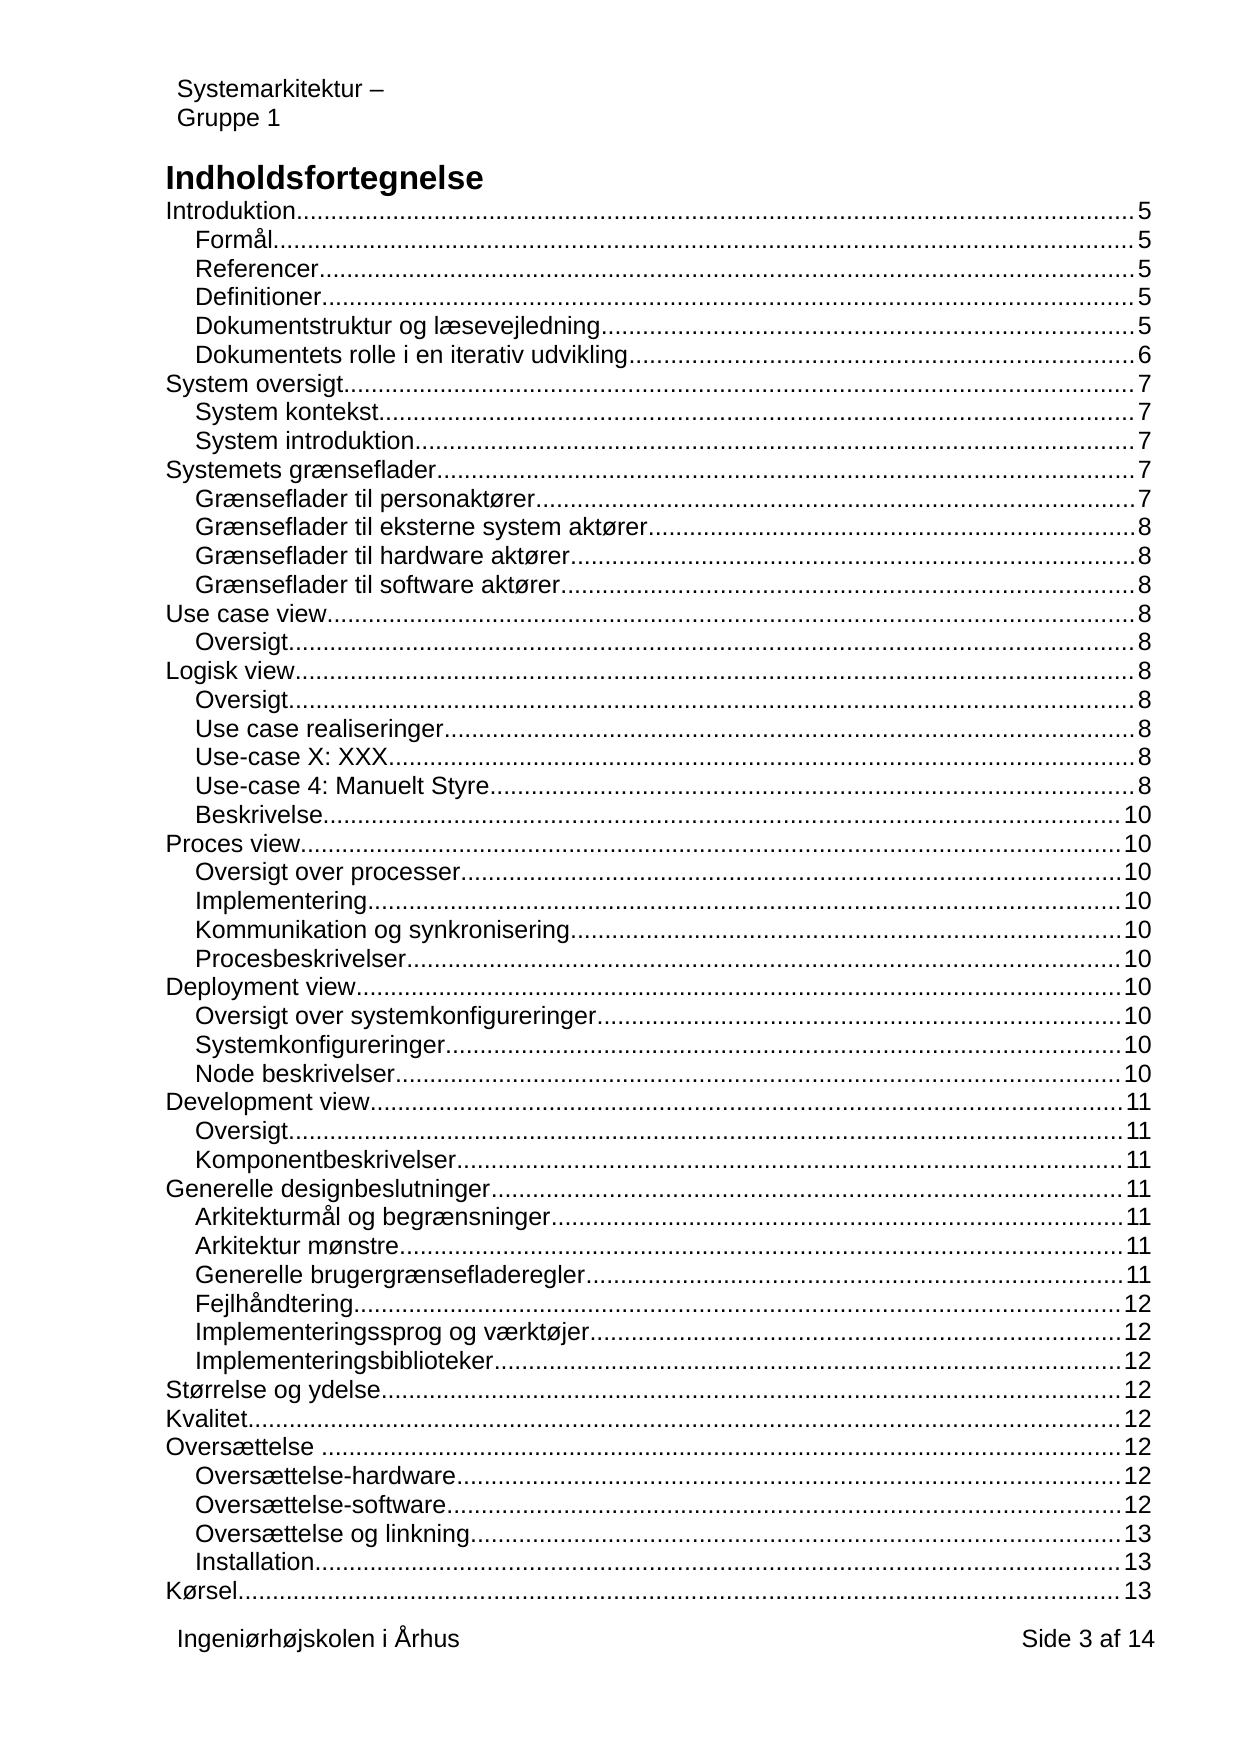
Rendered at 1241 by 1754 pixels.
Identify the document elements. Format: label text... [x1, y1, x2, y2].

text Kvalitet 12 [165, 1404, 1152, 1432]
text Node beskrivelser 10 [195, 1059, 1152, 1087]
text Oversættelse-software 12 [195, 1490, 1152, 1519]
text Implementering 10 [195, 886, 1152, 915]
text Use-case 4: Manuelt Styre 8 [195, 771, 1152, 800]
text Development view 11 [165, 1087, 1152, 1116]
text Oversigt over processer 10 [195, 857, 1152, 886]
text Kørsel 13 [165, 1576, 1152, 1605]
text Fejlhåndtering 12 [195, 1289, 1152, 1317]
text Definitioner 5 [195, 282, 1152, 311]
text Dokumentets rolle i en iterativ udvikling 6 [195, 340, 1152, 369]
text Proces view 10 [165, 829, 1152, 857]
text Systemets grænseflader 7 [165, 455, 1152, 484]
text Oversættelse 12 [165, 1432, 1152, 1461]
text Grænseflader til hardware aktører 8 [195, 541, 1152, 570]
text Beskrivelse 10 [195, 800, 1152, 829]
text Systemkonfigureringer 10 [195, 1030, 1152, 1059]
text System oversigt 7 [165, 369, 1152, 397]
text Deployment view 10 [165, 972, 1152, 1001]
text System introduktion 7 [195, 426, 1152, 455]
text Generelle brugergrænsefladeregler 11 [195, 1260, 1152, 1289]
text System kontekst 7 [195, 397, 1152, 426]
text Størrelse og ydelse 12 [165, 1375, 1152, 1404]
text Introduktion 5 [165, 196, 1152, 225]
text Oversigt over systemkonfigureringer 10 [195, 1001, 1152, 1030]
text Use case view 8 [165, 599, 1152, 627]
text Formål 5 [195, 225, 1152, 254]
text Oversættelse-hardware 12 [195, 1461, 1152, 1490]
text Grænseflader til software aktører 8 [195, 570, 1152, 599]
text Dokumentstruktur og læsevejledning 5 [195, 311, 1152, 340]
text Grænseflader til personaktører 7 [195, 484, 1152, 512]
text Kommunikation og synkronisering 10 [195, 915, 1152, 944]
text Oversigt 8 [195, 685, 1152, 714]
text Procesbeskrivelser 10 [195, 944, 1152, 972]
text Arkitektur mønstre 11 [195, 1231, 1152, 1260]
text Logisk view 8 [165, 656, 1152, 685]
text Generelle designbeslutninger 11 [165, 1174, 1152, 1202]
text Implementeringssprog og værktøjer 12 [195, 1317, 1152, 1346]
text Use case realiseringer 8 [195, 714, 1152, 742]
text Oversigt 11 [195, 1116, 1152, 1145]
text Use-case X: XXX 8 [195, 742, 1152, 771]
text Arkitekturmål og begrænsninger 11 [195, 1202, 1152, 1231]
text Komponentbeskrivelser 11 [195, 1145, 1152, 1174]
text Oversættelse og linkning 13 [195, 1519, 1152, 1547]
text Grænseflader til eksterne system aktører 8 [195, 512, 1152, 541]
subtitle Indholdsfortegnelse [165, 158, 1152, 196]
text Installation 13 [195, 1547, 1152, 1576]
text Oversigt 8 [195, 627, 1152, 656]
text Implementeringsbiblioteker 12 [195, 1346, 1152, 1375]
text Referencer 5 [195, 254, 1152, 282]
